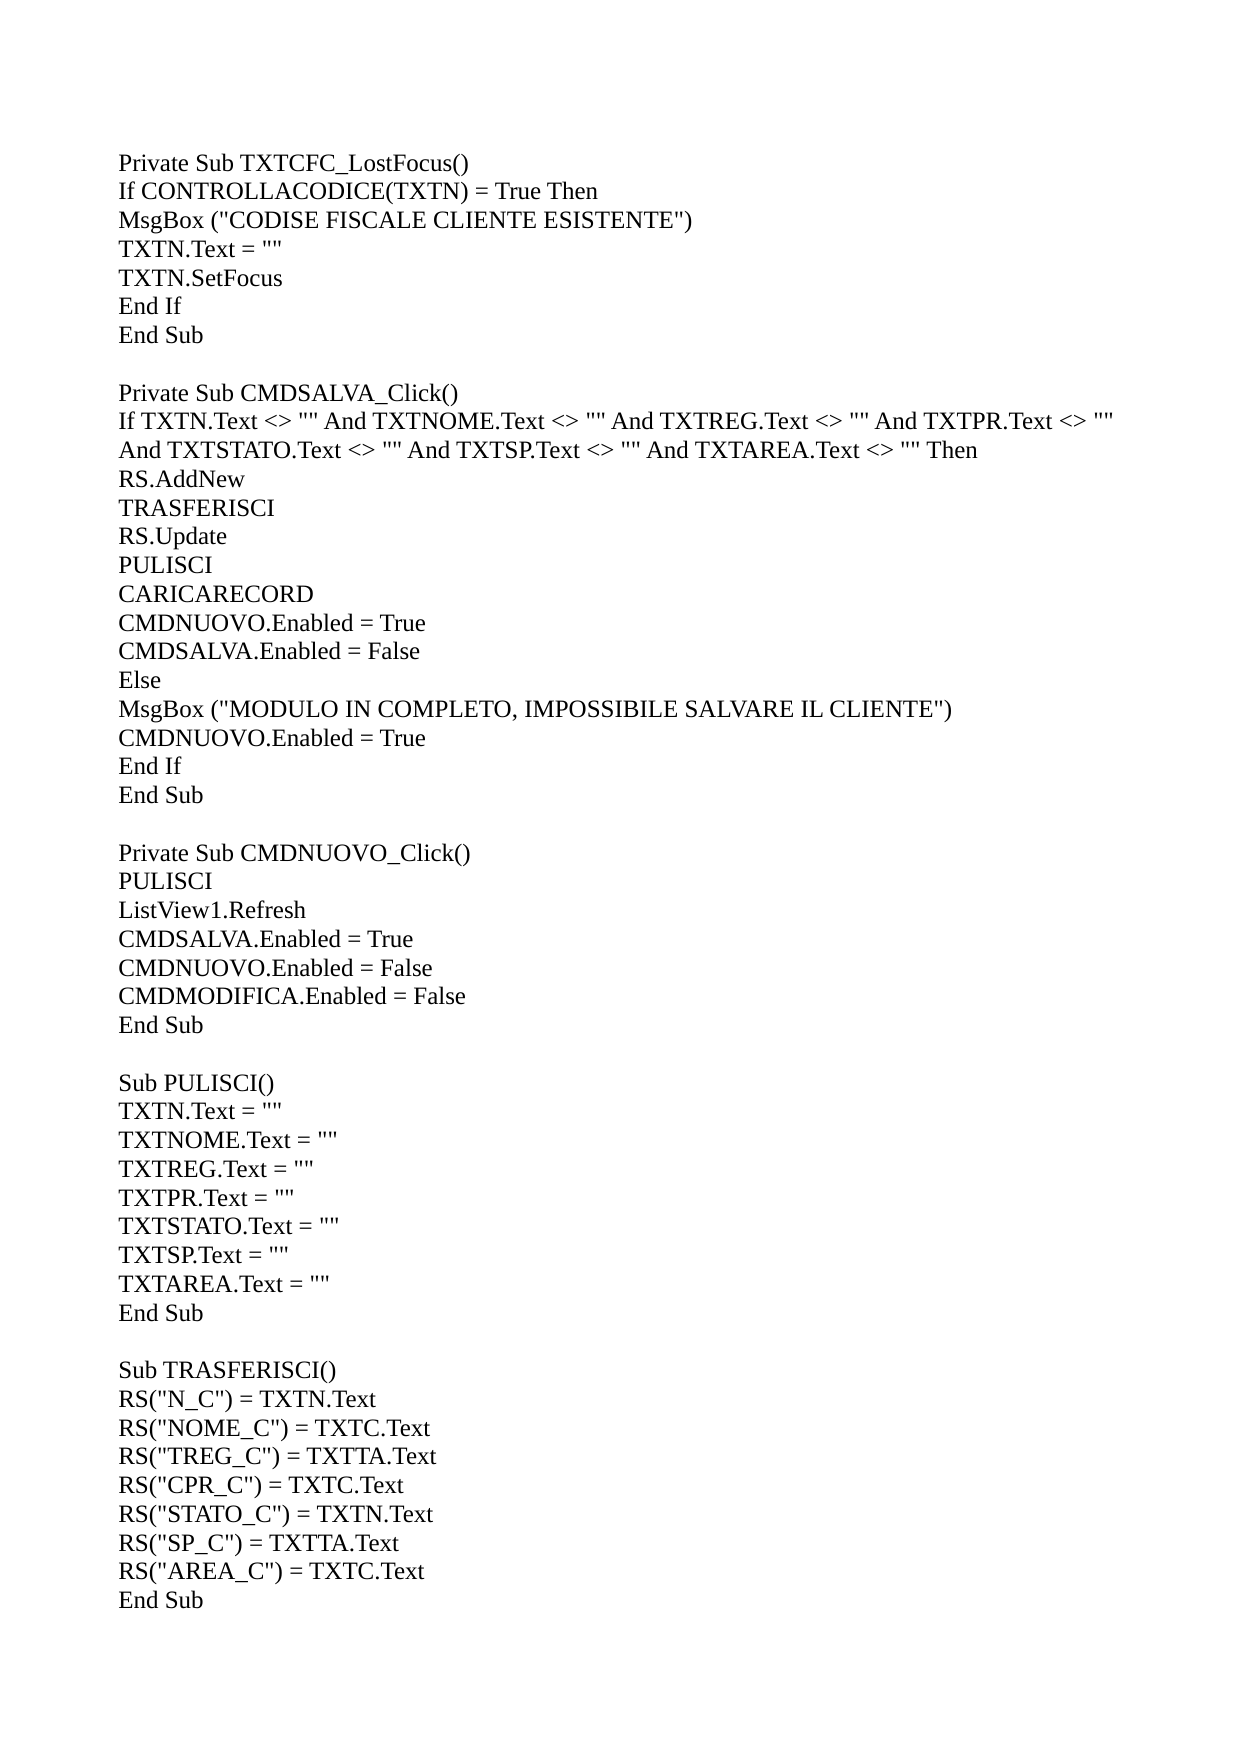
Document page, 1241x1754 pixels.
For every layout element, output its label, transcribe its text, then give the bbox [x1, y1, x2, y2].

text TXTSP.Text = "" [118, 1240, 1122, 1269]
text MsgBox ("CODISE FISCALE CLIENTE ESISTENTE") [118, 205, 1122, 234]
text TXTN.Text = "" [118, 1096, 1122, 1125]
text End Sub [118, 1298, 1122, 1326]
text End Sub [118, 320, 1122, 349]
text TXTN.SetFocus [118, 263, 1122, 291]
text CMDSALVA.Enabled = False [118, 636, 1122, 665]
text Sub PULISCI() [118, 1068, 1122, 1096]
text TXTSTATO.Text = "" [118, 1211, 1122, 1240]
text Private Sub CMDNUOVO_Click() [118, 838, 1122, 866]
text RS("TREG_C") = TXTTA.Text [118, 1441, 1122, 1470]
text PULISCI [118, 866, 1122, 895]
text TXTNOME.Text = "" [118, 1125, 1122, 1154]
text ListView1.Refresh [118, 895, 1122, 924]
text End Sub [118, 780, 1122, 809]
text CARICARECORD [118, 579, 1122, 608]
text CMDNUOVO.Enabled = False [118, 953, 1122, 981]
text MsgBox ("MODULO IN COMPLETO, IMPOSSIBILE SALVARE IL CLIENTE") [118, 694, 1122, 723]
text TXTAREA.Text = "" [118, 1269, 1122, 1298]
text RS("NOME_C") = TXTC.Text [118, 1413, 1122, 1441]
text Sub TRASFERISCI() [118, 1355, 1122, 1384]
text TXTPR.Text = "" [118, 1183, 1122, 1211]
text RS("AREA_C") = TXTC.Text [118, 1556, 1122, 1585]
text CMDNUOVO.Enabled = True [118, 608, 1122, 636]
text RS("STATO_C") = TXTN.Text [118, 1499, 1122, 1528]
text RS("CPR_C") = TXTC.Text [118, 1470, 1122, 1499]
text RS("N_C") = TXTN.Text [118, 1384, 1122, 1413]
text If TXTN.Text <> "" And TXTNOME.Text <> "" And TXTREG.Text <> "" And TXTPR.Text <> "" And TXTSTATO.Text <> "" And TXTSP.Text <> "" And TXTAREA.Text <> "" Then [118, 406, 1122, 464]
text TRASFERISCI [118, 493, 1122, 521]
text End If [118, 291, 1122, 320]
text RS("SP_C") = TXTTA.Text [118, 1528, 1122, 1556]
text CMDMODIFICA.Enabled = False [118, 981, 1122, 1010]
text TXTN.Text = "" [118, 234, 1122, 263]
text End If [118, 751, 1122, 780]
text Else [118, 665, 1122, 694]
text RS.Update [118, 521, 1122, 550]
text CMDNUOVO.Enabled = True [118, 723, 1122, 751]
text End Sub [118, 1010, 1122, 1039]
text Private Sub CMDSALVA_Click() [118, 378, 1122, 406]
text Private Sub TXTCFC_LostFocus() [118, 148, 1122, 176]
text PULISCI [118, 550, 1122, 579]
text If CONTROLLACODICE(TXTN) = True Then [118, 176, 1122, 205]
text End Sub [118, 1585, 1122, 1614]
text TXTREG.Text = "" [118, 1154, 1122, 1183]
text CMDSALVA.Enabled = True [118, 924, 1122, 953]
text RS.AddNew [118, 464, 1122, 493]
